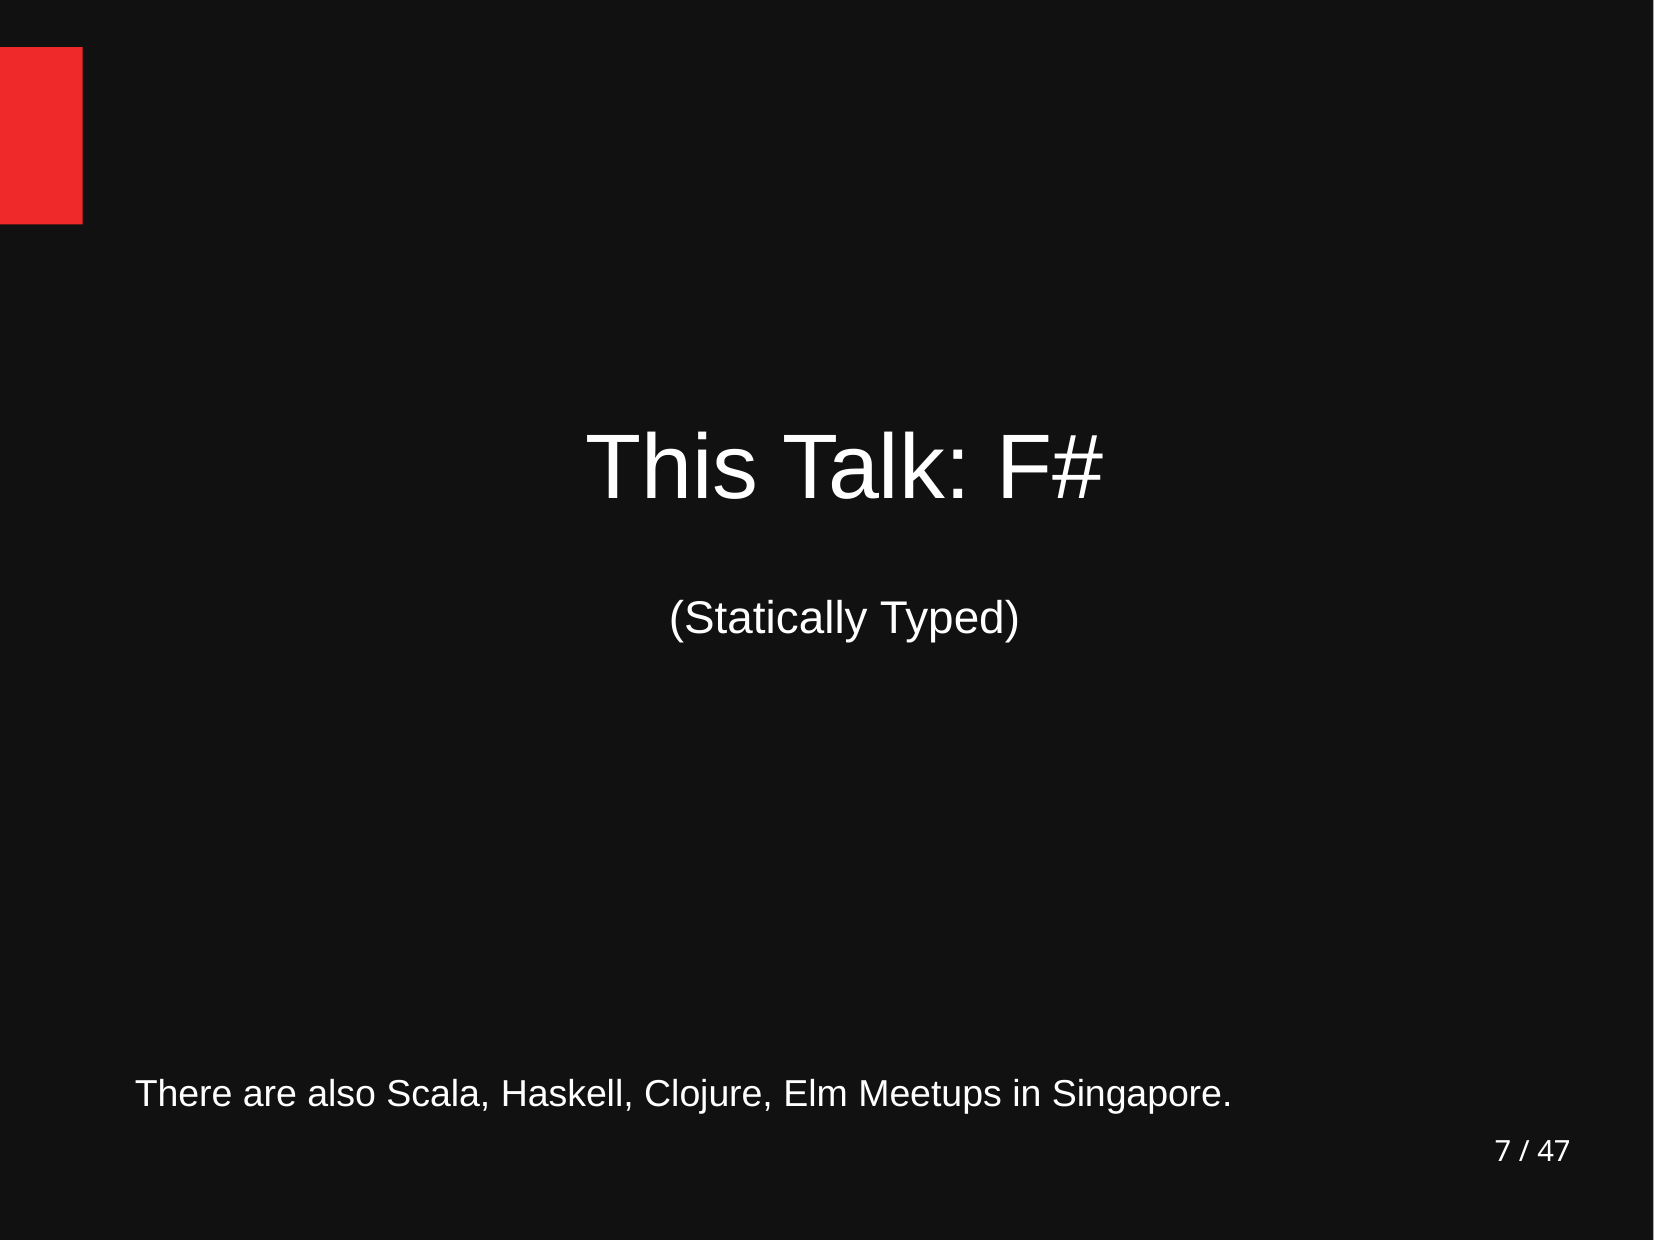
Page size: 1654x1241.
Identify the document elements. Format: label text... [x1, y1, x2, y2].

text_box There are also Scala, Haskell, Clojure, Elm Meetups in Singapore. [120, 1065, 1248, 1122]
subtitle This Talk: F# (Statically Typed) [118, 49, 1571, 1010]
